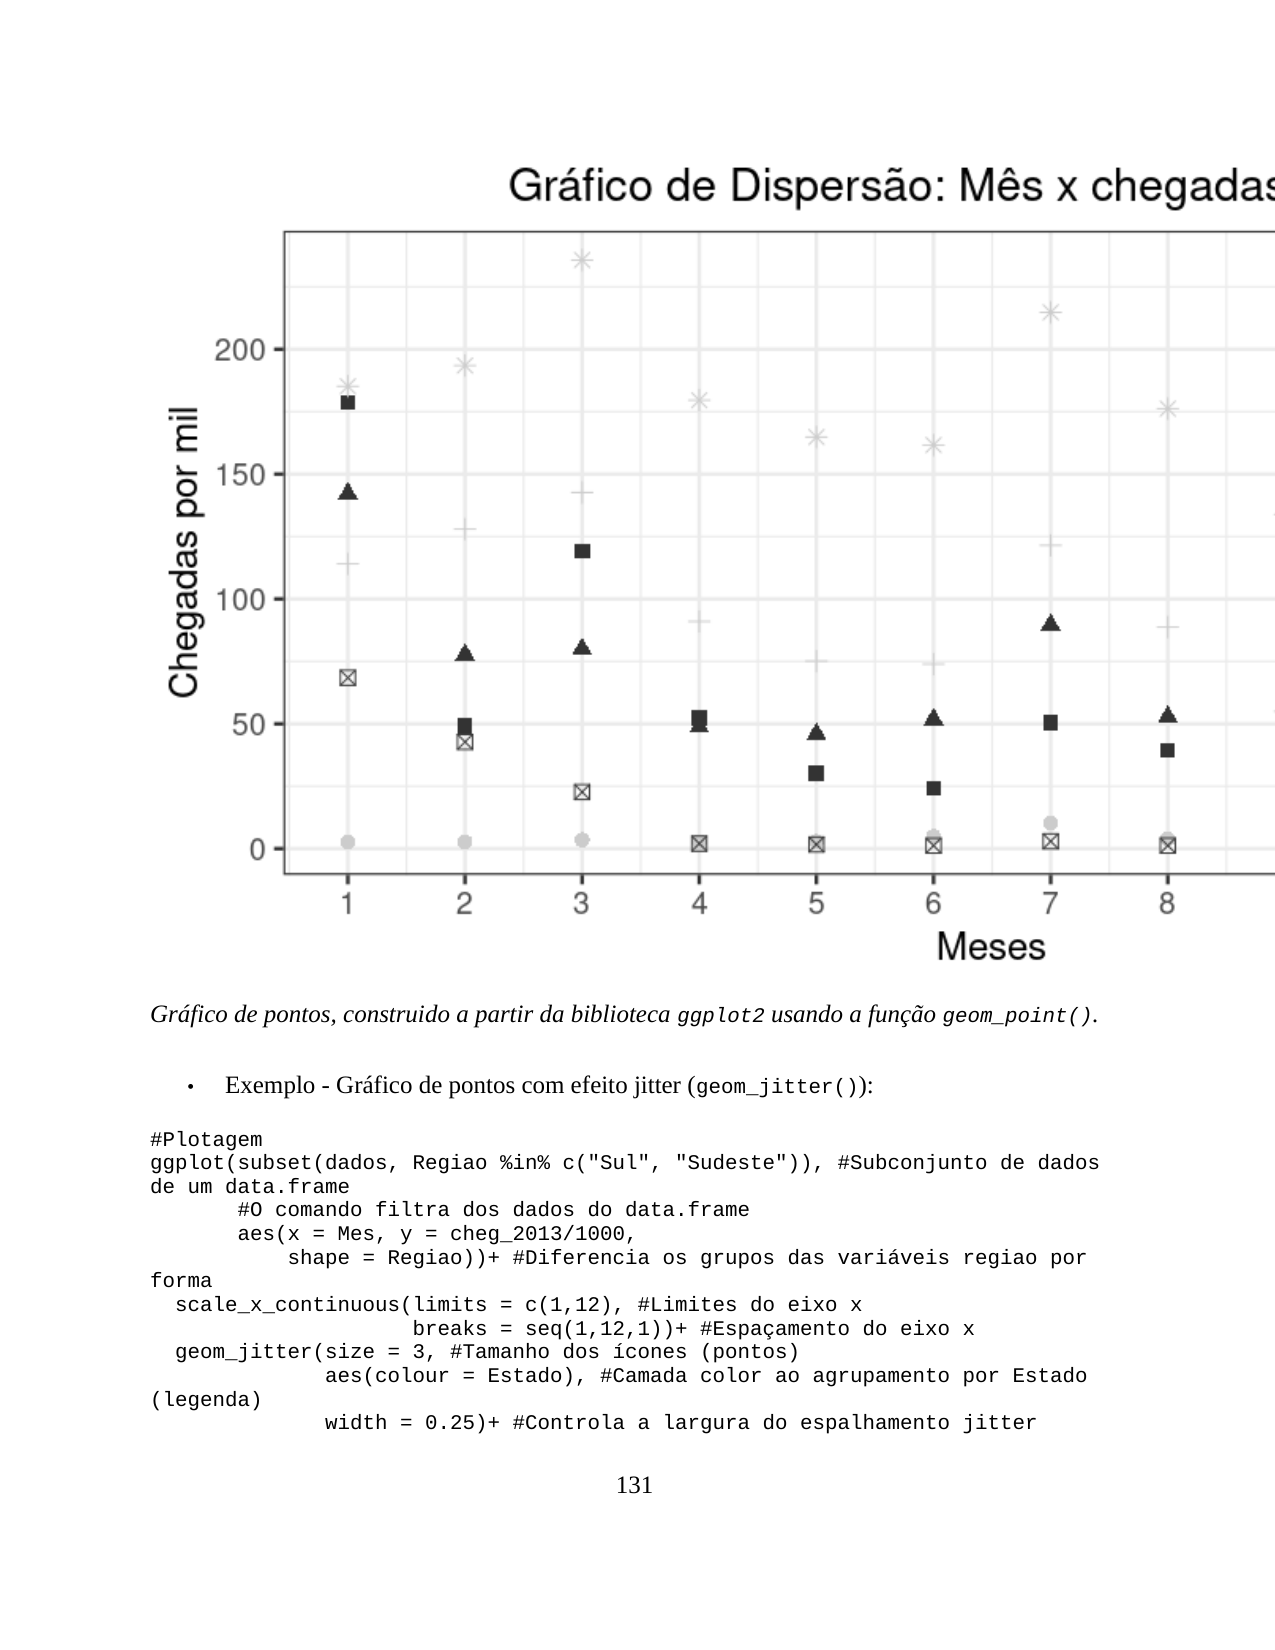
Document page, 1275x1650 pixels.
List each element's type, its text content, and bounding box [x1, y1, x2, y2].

text shape = Regiao))+ #Diferencia os grupos das variáveis regiao por forma [150, 1247, 1125, 1294]
text geom_jitter(size = 3, #Tamanho dos ícones (pontos) [150, 1341, 1125, 1365]
text ggplot(subset(dados, Regiao %in% c("Sul", "Sudeste")), #Subconjunto de dados de um data.frame [150, 1152, 1125, 1199]
text #Plotagem [150, 1128, 1125, 1152]
picture [150, 150, 1275, 987]
text breaks = seq(1,12,1))+ #Espaçamento do eixo x [150, 1318, 1125, 1341]
text aes(x = Mes, y = cheg_2013/1000, [150, 1223, 1125, 1247]
text Gráfico de pontos, construido a partir da biblioteca ggplot2 usando a função geom_point(). [150, 999, 1125, 1029]
text scale_x_continuous(limits = c(1,12), #Limites do eixo x [150, 1294, 1125, 1318]
text #O comando filtra dos dados do data.frame [150, 1199, 1125, 1223]
text width = 0.25)+ #Controla a largura do espalhamento jitter [150, 1412, 1125, 1436]
list Exemplo - Gráfico de pontos com efeito jitter (geom_jitter()): [187, 1070, 1125, 1128]
text aes(colour = Estado), #Camada color ao agrupamento por Estado (legenda) [150, 1365, 1125, 1412]
